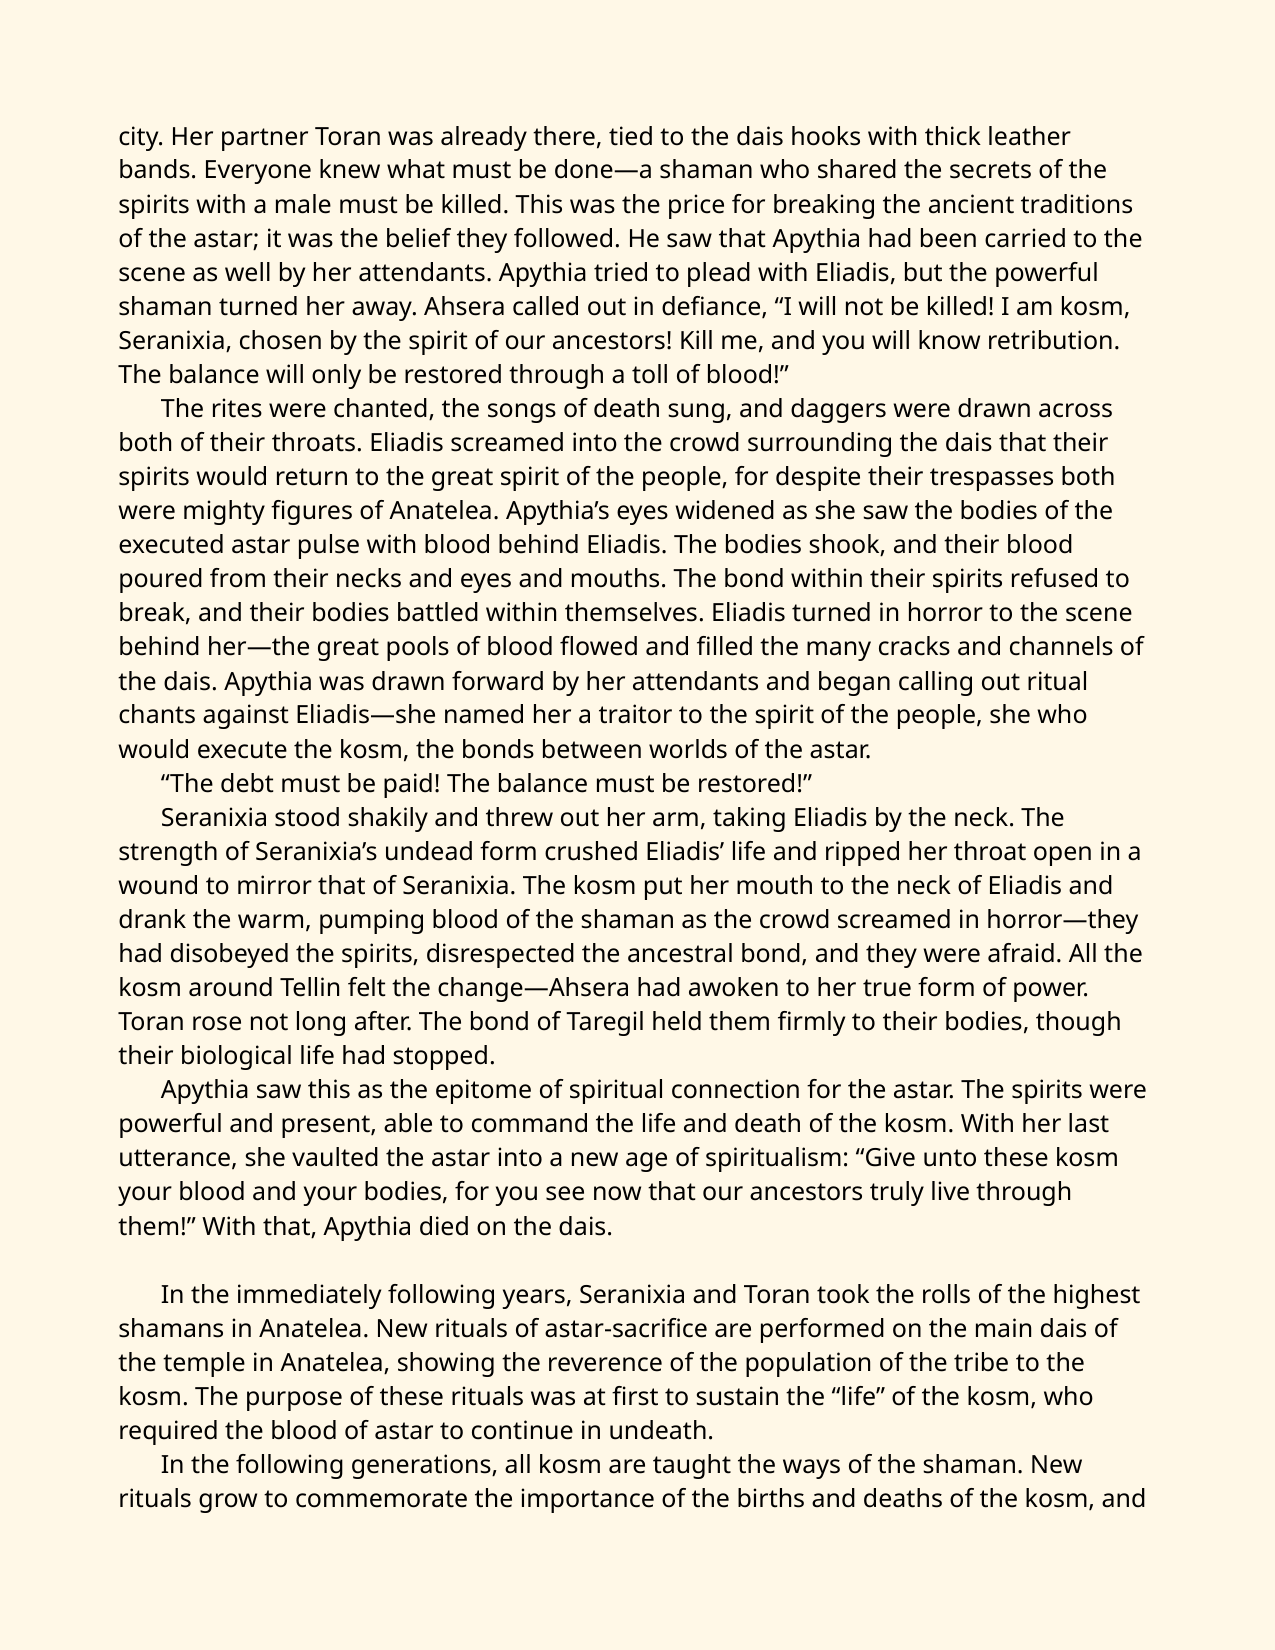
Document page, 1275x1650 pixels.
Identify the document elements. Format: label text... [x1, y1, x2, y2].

text city. Her partner Toran was already there, tied to the dais hooks with thick leather bands. Everyone knew what must be done—a shaman who shared the secrets of the spirits with a male must be killed. This was the price for breaking the ancient traditions of the astar; it was the belief they followed. He saw that Apythia had been carried to the scene as well by her attendants. Apythia tried to plead with Eliadis, but the powerful shaman turned her away. Ahsera called out in defiance, “I will not be killed! I am kosm, Seranixia, chosen by the spirit of our ancestors! Kill me, and you will know retribution. The balance will only be restored through a toll of blood!” [118, 118, 1157, 391]
text Apythia saw this as the epitome of spiritual connection for the astar. The spirits were powerful and present, able to command the life and death of the kosm. With her last utterance, she vaulted the astar into a new age of spiritualism: “Give unto these kosm your blood and your bodies, for you see now that our ancestors truly live through them!” With that, Apythia died on the dais. [118, 1072, 1157, 1242]
text The rites were chanted, the songs of death sung, and daggers were drawn across both of their throats. Eliadis screamed into the crowd surrounding the dais that their spirits would return to the great spirit of the people, for despite their trespasses both were mighty figures of Anatelea. Apythia’s eyes widened as she saw the bodies of the executed astar pulse with blood behind Eliadis. The bodies shook, and their blood poured from their necks and eyes and mouths. The bond within their spirits refused to break, and their bodies battled within themselves. Eliadis turned in horror to the scene behind her—the great pools of blood flowed and filled the many cracks and channels of the dais. Apythia was drawn forward by her attendants and began calling out ritual chants against Eliadis—she named her a traitor to the spirit of the people, she who would execute the kosm, the bonds between worlds of the astar. [118, 391, 1157, 765]
text “The debt must be paid! The balance must be restored!” [118, 765, 1157, 799]
text Seranixia stood shakily and threw out her arm, taking Eliadis by the neck. The strength of Seranixia’s undead form crushed Eliadis’ life and ripped her throat open in a wound to mirror that of Seranixia. The kosm put her mouth to the neck of Eliadis and drank the warm, pumping blood of the shaman as the crowd screamed in horror—they had disobeyed the spirits, disrespected the ancestral bond, and they were afraid. All the kosm around Tellin felt the change—Ahsera had awoken to her true form of power. Toran rose not long after. The bond of Taregil held them firmly to their bodies, though their biological life had stopped. [118, 799, 1157, 1072]
text In the immediately following years, Seranixia and Toran took the rolls of the highest shamans in Anatelea. New rituals of astar-sacrifice are performed on the main dais of the temple in Anatelea, showing the reverence of the population of the tribe to the kosm. The purpose of these rituals was at first to sustain the “life” of the kosm, who required the blood of astar to continue in undeath. [118, 1276, 1157, 1447]
text In the following generations, all kosm are taught the ways of the shaman. New rituals grow to commemorate the importance of the births and deaths of the kosm, and [118, 1447, 1157, 1515]
